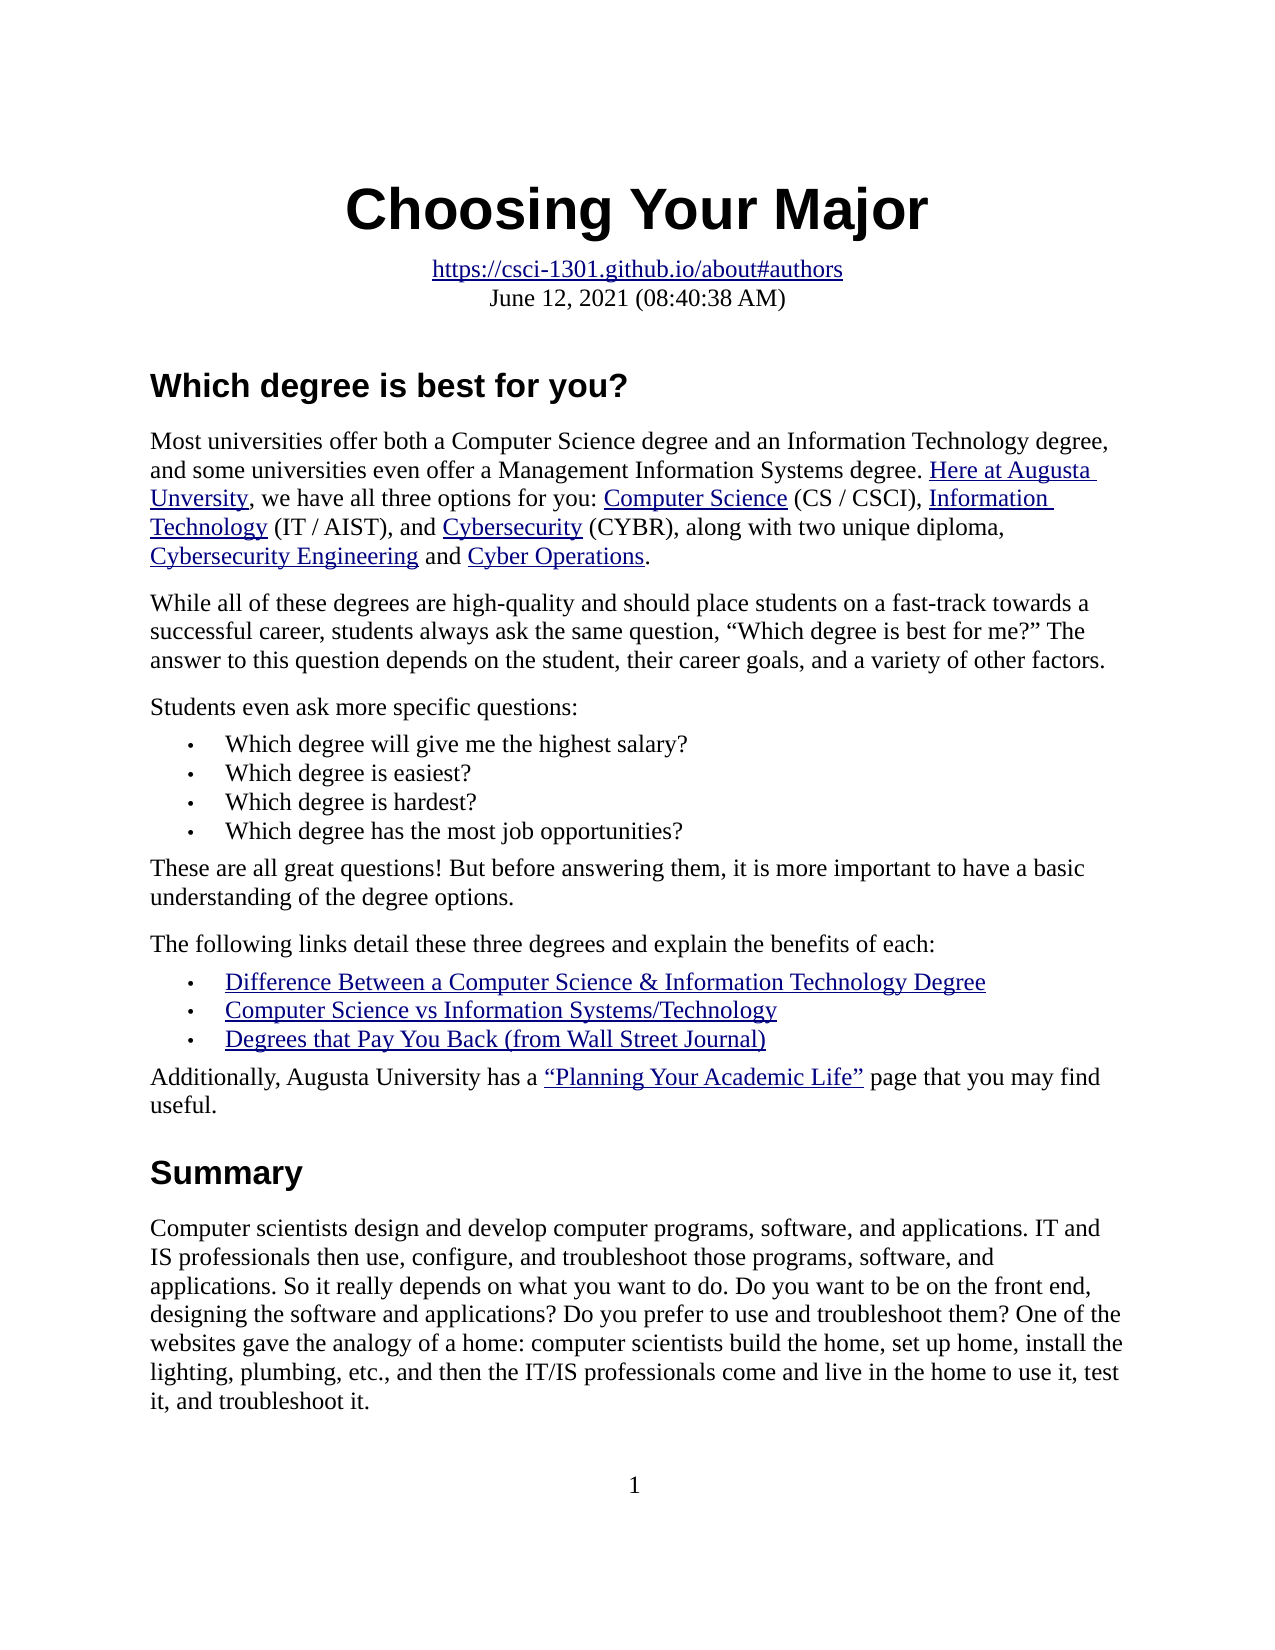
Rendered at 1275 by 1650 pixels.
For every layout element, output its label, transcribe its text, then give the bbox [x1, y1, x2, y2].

subtitle Summary [150, 1153, 1125, 1192]
text Additionally, Augusta University has a “Planning Your Academic Life” page that you may find useful. [150, 1062, 1125, 1119]
subtitle Which degree is best for you? [150, 366, 1125, 404]
list Which degree is hardest? [187, 787, 1125, 816]
list Which degree is easiest? [187, 758, 1125, 787]
text The following links detail these three degrees and explain the benefits of each: [150, 929, 1125, 958]
text While all of these degrees are high-quality and should place students on a fast-track towards a successful career, students always ask the same question, “Which degree is best for me?” The answer to this question depends on the student, their career goals, and a variety of other factors. [150, 588, 1125, 674]
list Which degree has the most job opportunities? [187, 816, 1125, 844]
text These are all great questions! But before answering them, it is more important to have a basic understanding of the degree options. [150, 853, 1125, 911]
list Difference Between a Computer Science & Information Technology Degree [187, 967, 1125, 995]
list Degrees that Pay You Back (from Wall Street Journal) [187, 1024, 1125, 1053]
text June 12, 2021 (08:40:38 AM) [150, 283, 1125, 312]
text https://csci-1301.github.io/about#authors [150, 254, 1125, 283]
text Students even ask more specific questions: [150, 692, 1125, 721]
list Computer Science vs Information Systems/Technology [187, 995, 1125, 1024]
title Choosing Your Major [150, 175, 1125, 242]
text Computer scientists design and develop computer programs, software, and applications. IT and IS professionals then use, configure, and troubleshoot those programs, software, and applications. So it really depends on what you want to do. Do you want to be on the front end, designing the software and applications? Do you prefer to use and troubleshoot them? One of the websites gave the analogy of a home: computer scientists build the home, set up home, install the lighting, plumbing, etc., and then the IT/IS professionals come and live in the home to use it, test it, and troubleshoot it. [150, 1213, 1125, 1414]
text Most universities offer both a Computer Science degree and an Information Technology degree, and some universities even offer a Management Information Systems degree. Here at Augusta Unversity, we have all three options for you: Computer Science (CS / CSCI), Information Technology (IT / AIST), and Cybersecurity (CYBR), along with two unique diploma, Cybersecurity Engineering and Cyber Operations. [150, 426, 1125, 570]
list Which degree will give me the highest salary? [187, 729, 1125, 758]
